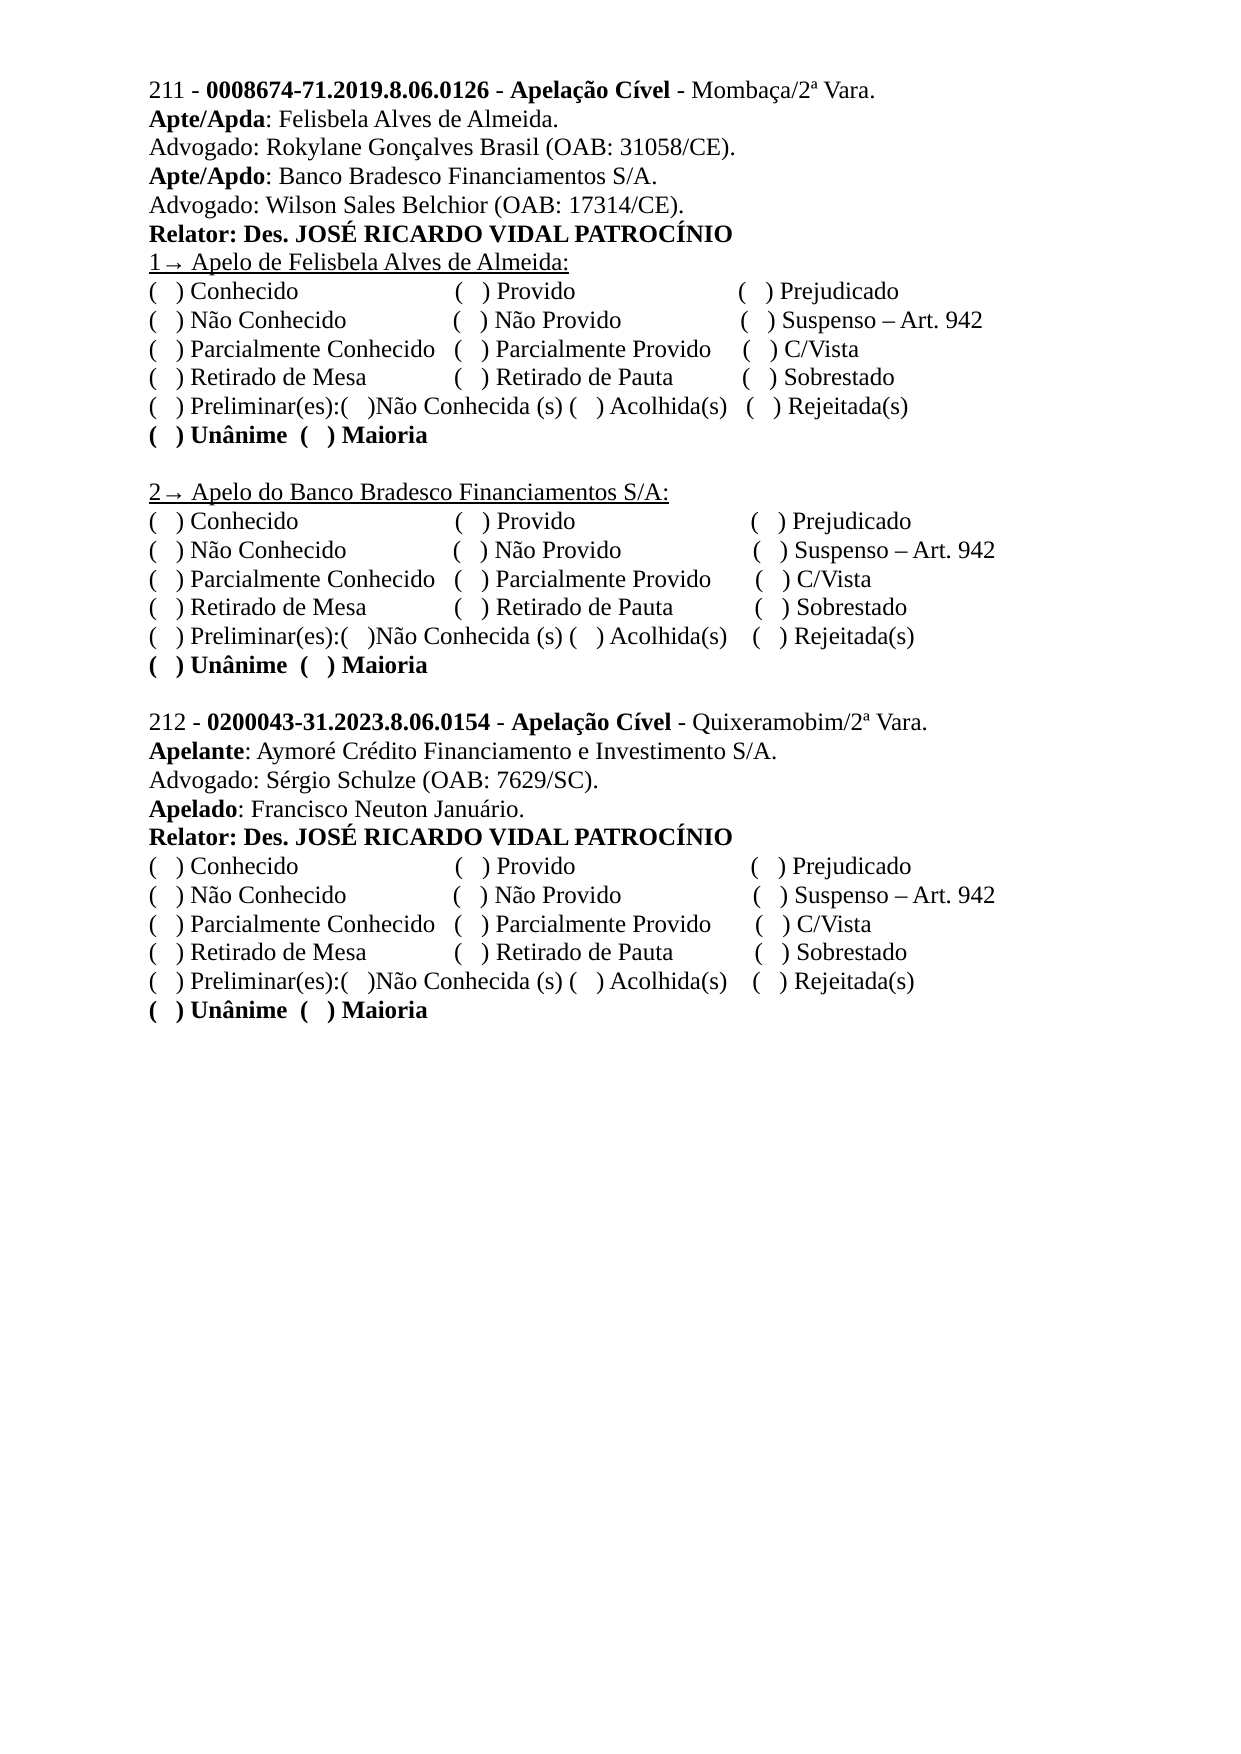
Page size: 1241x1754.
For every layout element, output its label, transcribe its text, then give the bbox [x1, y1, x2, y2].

text ( ) Não Conhecido ( ) Não Provido ( ) Suspenso – Art. 942 [148, 535, 1158, 564]
text ( ) Parcialmente Conhecido ( ) Parcialmente Provido ( ) C/Vista [148, 564, 1158, 592]
text ( ) Parcialmente Conhecido ( ) Parcialmente Provido ( ) C/Vista [148, 334, 1158, 362]
text ( ) Não Conhecido ( ) Não Provido ( ) Suspenso – Art. 942 [148, 880, 1158, 909]
text Apte/Apdo: Banco Bradesco Financiamentos S/A. [148, 161, 1141, 190]
text Apelado: Francisco Neuton Januário. [148, 794, 1141, 822]
text ( ) Retirado de Mesa ( ) Retirado de Pauta ( ) Sobrestado [148, 592, 1158, 621]
text 212 - 0200043-31.2023.8.06.0154 - Apelação Cível - Quixeramobim/2ª Vara. [148, 707, 1141, 736]
text ( ) Conhecido ( ) Provido ( ) Prejudicado [148, 506, 1141, 535]
text Relator: Des. JOSÉ RICARDO VIDAL PATROCÍNIO [148, 822, 1141, 851]
text Advogado: Wilson Sales Belchior (OAB: 17314/CE). [148, 190, 1141, 219]
text ( ) Unânime ( ) Maioria [148, 420, 1158, 449]
text ( ) Unânime ( ) Maioria [148, 650, 1158, 679]
text Advogado: Rokylane Gonçalves Brasil (OAB: 31058/CE). [148, 132, 1141, 161]
text Apelante: Aymoré Crédito Financiamento e Investimento S/A. [148, 736, 1141, 765]
text ( ) Não Conhecido ( ) Não Provido ( ) Suspenso – Art. 942 [148, 305, 1158, 334]
text Relator: Des. JOSÉ RICARDO VIDAL PATROCÍNIO [148, 219, 1141, 247]
text 2→ Apelo do Banco Bradesco Financiamentos S/A: [148, 477, 1141, 506]
text ( ) Retirado de Mesa ( ) Retirado de Pauta ( ) Sobrestado [148, 362, 1158, 391]
text ( ) Preliminar(es):( )Não Conhecida (s) ( ) Acolhida(s) ( ) Rejeitada(s) [148, 391, 1158, 420]
text Apte/Apda: Felisbela Alves de Almeida. [148, 104, 1141, 132]
text ( ) Parcialmente Conhecido ( ) Parcialmente Provido ( ) C/Vista [148, 909, 1158, 937]
text ( ) Conhecido ( ) Provido ( ) Prejudicado [148, 851, 1141, 880]
text 1→ Apelo de Felisbela Alves de Almeida: [148, 247, 1141, 276]
text ( ) Retirado de Mesa ( ) Retirado de Pauta ( ) Sobrestado [148, 937, 1158, 966]
text ( ) Preliminar(es):( )Não Conhecida (s) ( ) Acolhida(s) ( ) Rejeitada(s) [148, 966, 1158, 995]
text 211 - 0008674-71.2019.8.06.0126 - Apelação Cível - Mombaça/2ª Vara. [148, 75, 1141, 104]
text ( ) Preliminar(es):( )Não Conhecida (s) ( ) Acolhida(s) ( ) Rejeitada(s) [148, 621, 1158, 650]
text ( ) Conhecido ( ) Provido ( ) Prejudicado [148, 276, 1141, 305]
text Advogado: Sérgio Schulze (OAB: 7629/SC). [148, 765, 1141, 794]
text ( ) Unânime ( ) Maioria [148, 995, 1158, 1024]
